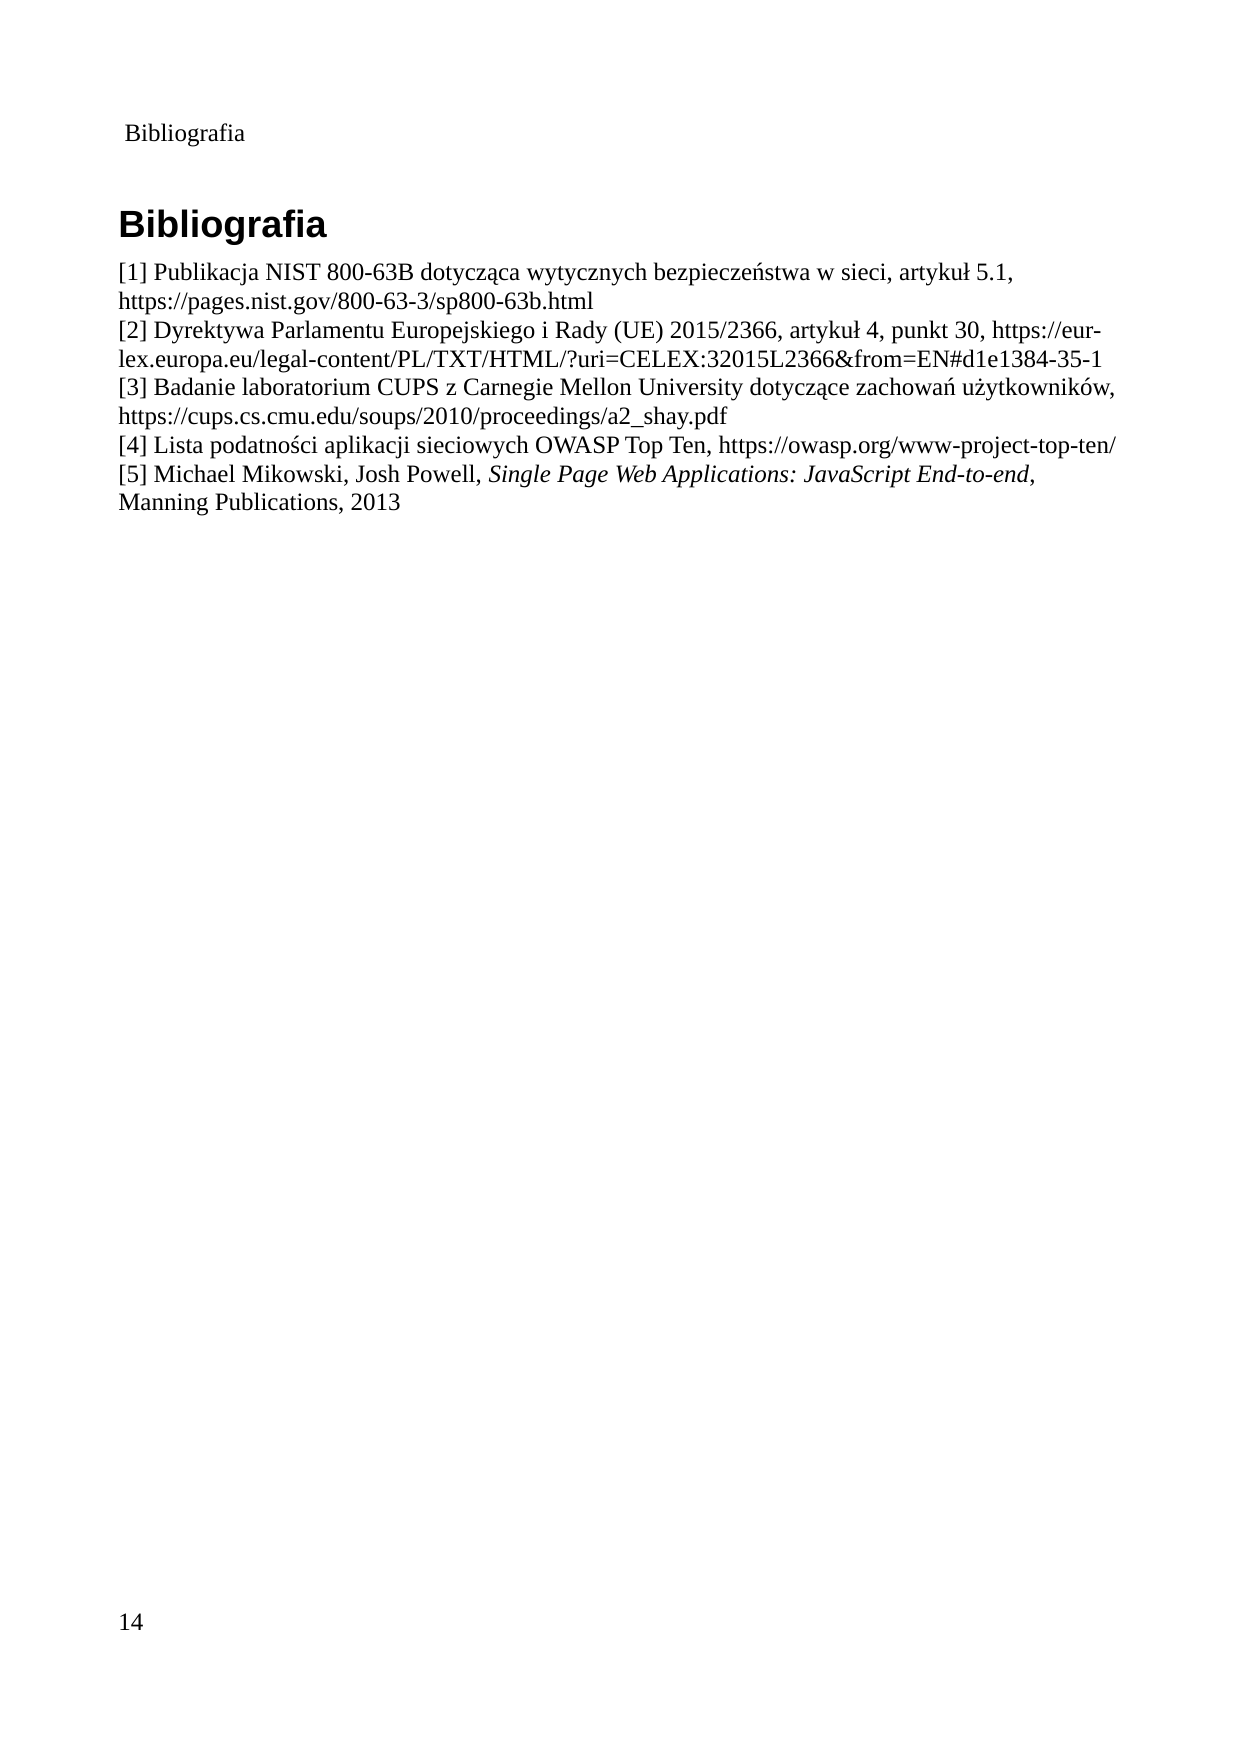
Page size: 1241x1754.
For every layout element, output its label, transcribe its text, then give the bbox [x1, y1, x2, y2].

text [2] Dyrektywa Parlamentu Europejskiego i Rady (UE) 2015/2366, artykuł 4, punkt 30, https://eur-lex.europa.eu/legal-content/PL/TXT/HTML/?uri=CELEX:32015L2366&from=EN#d1e1384-35-1 [118, 315, 1122, 372]
text [5] Michael Mikowski, Josh Powell, Single Page Web Applications: JavaScript End-to-end, Manning Publications, 2013 [118, 459, 1122, 516]
text [1] Publikacja NIST 800-63B dotycząca wytycznych bezpieczeństwa w sieci, artykuł 5.1, https://pages.nist.gov/800-63-3/sp800-63b.html [118, 257, 1122, 315]
text [3] Badanie laboratorium CUPS z Carnegie Mellon University dotyczące zachowań użytkowników, https://cups.cs.cmu.edu/soups/2010/proceedings/a2_shay.pdf [118, 372, 1122, 430]
text [4] Lista podatności aplikacji sieciowych OWASP Top Ten, https://owasp.org/www-project-top-ten/ [118, 430, 1122, 459]
subtitle Bibliografia [118, 201, 1122, 245]
